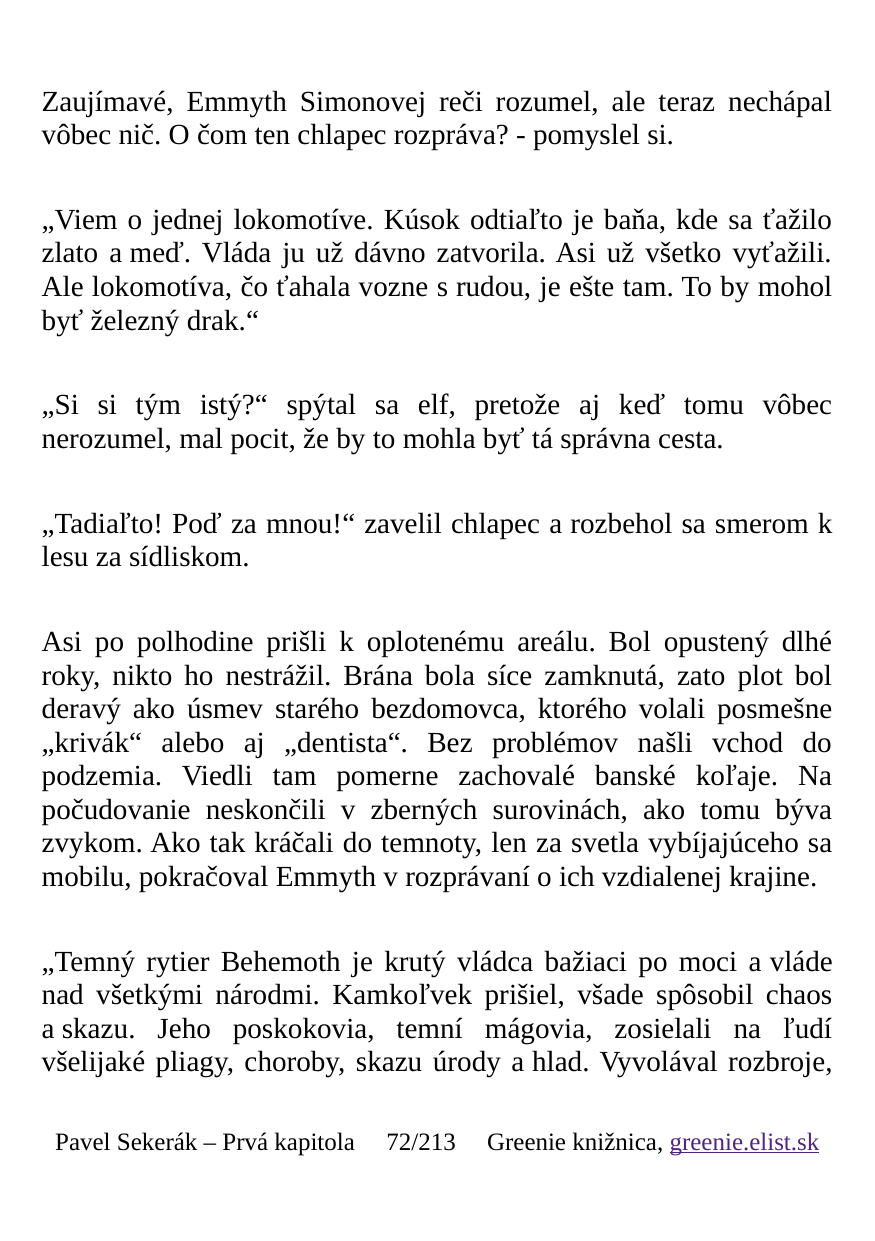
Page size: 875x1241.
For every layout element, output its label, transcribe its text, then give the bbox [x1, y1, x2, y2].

text Zaujímavé, Emmyth Simonovej reči rozumel, ale teraz nechápal vôbec nič. O čom ten chlapec rozpráva? - pomyslel si. [41, 84, 833, 151]
text „Viem o jednej lokomotíve. Kúsok odtiaľto je baňa, kde sa ťažilo zlato a meď. Vláda ju už dávno zatvorila. Asi už všetko vyťažili. Ale lokomotíva, čo ťahala vozne s rudou, je ešte tam. To by mohol byť železný drak.“ [41, 202, 833, 336]
text „Si si tým istý?“ spýtal sa elf, pretože aj keď tomu vôbec nerozumel, mal pocit, že by to mohla byť tá správna cesta. [41, 387, 833, 454]
text „Tadiaľto! Poď za mnou!“ zavelil chlapec a rozbehol sa smerom k lesu za sídliskom. [41, 506, 833, 573]
text Asi po polhodine prišli k oplotenému areálu. Bol opustený dlhé roky, nikto ho nestrážil. Brána bola síce zamknutá, zato plot bol deravý ako úsmev starého bezdomovca, ktorého volali posmešne „krivák“ alebo aj „dentista“. Bez problémov našli vchod do podzemia. Viedli tam pomerne zachovalé banské koľaje. Na počudovanie neskončili v zberných surovinách, ako tomu býva zvykom. Ako tak kráčali do temnoty, len za svetla vybíjajúceho sa mobilu, pokračoval Emmyth v rozprávaní o ich vzdialenej krajine. [41, 624, 833, 892]
text „Temný rytier Behemoth je krutý vládca bažiaci po moci a vláde nad všetkými národmi. Kamkoľvek prišiel, všade spôsobil chaos a skazu. Jeho poskokovia, temní mágovia, zosielali na ľudí všelijaké pliagy, choroby, skazu úrody a hlad. Vyvolával rozbroje, [41, 944, 833, 1078]
